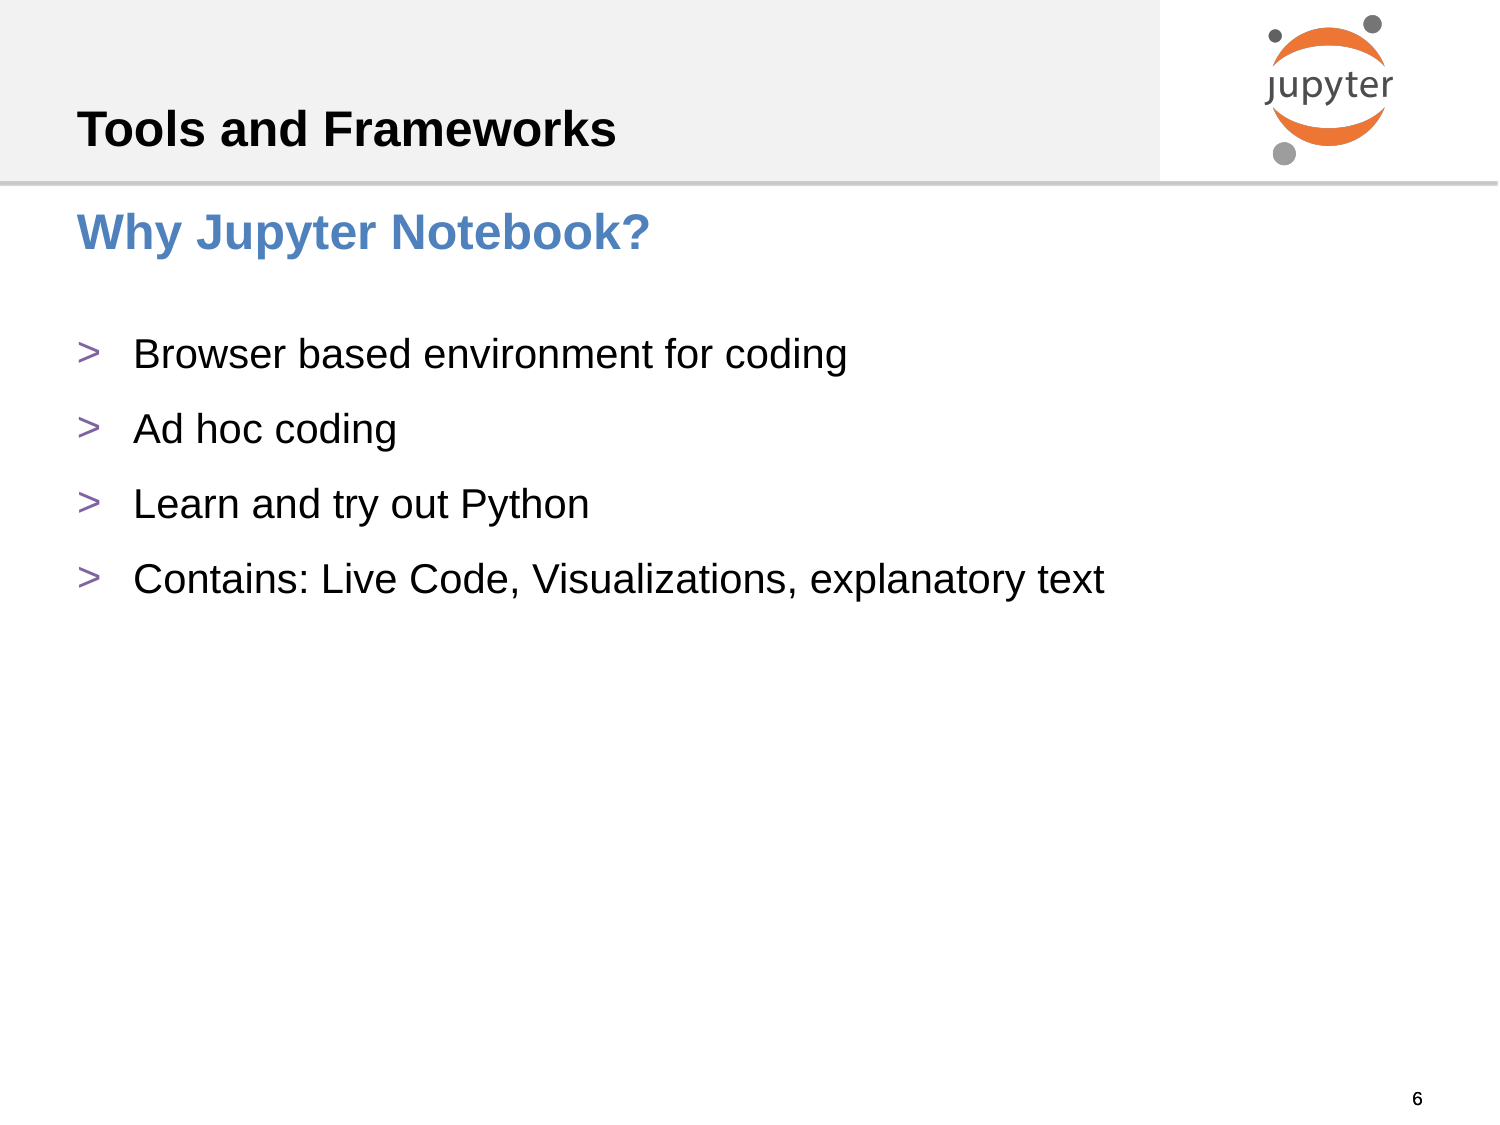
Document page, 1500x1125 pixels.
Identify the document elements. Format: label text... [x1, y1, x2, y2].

text_box Browser based environment for coding Ad hoc coding Learn and try out Python Contains: Live Code, Visualizations, explanatory text [76, 302, 1424, 886]
text_box Why Jupyter Notebook? [76, 200, 1424, 259]
picture [1263, 13, 1395, 166]
text_box Tools and Frameworks [76, 39, 1042, 157]
